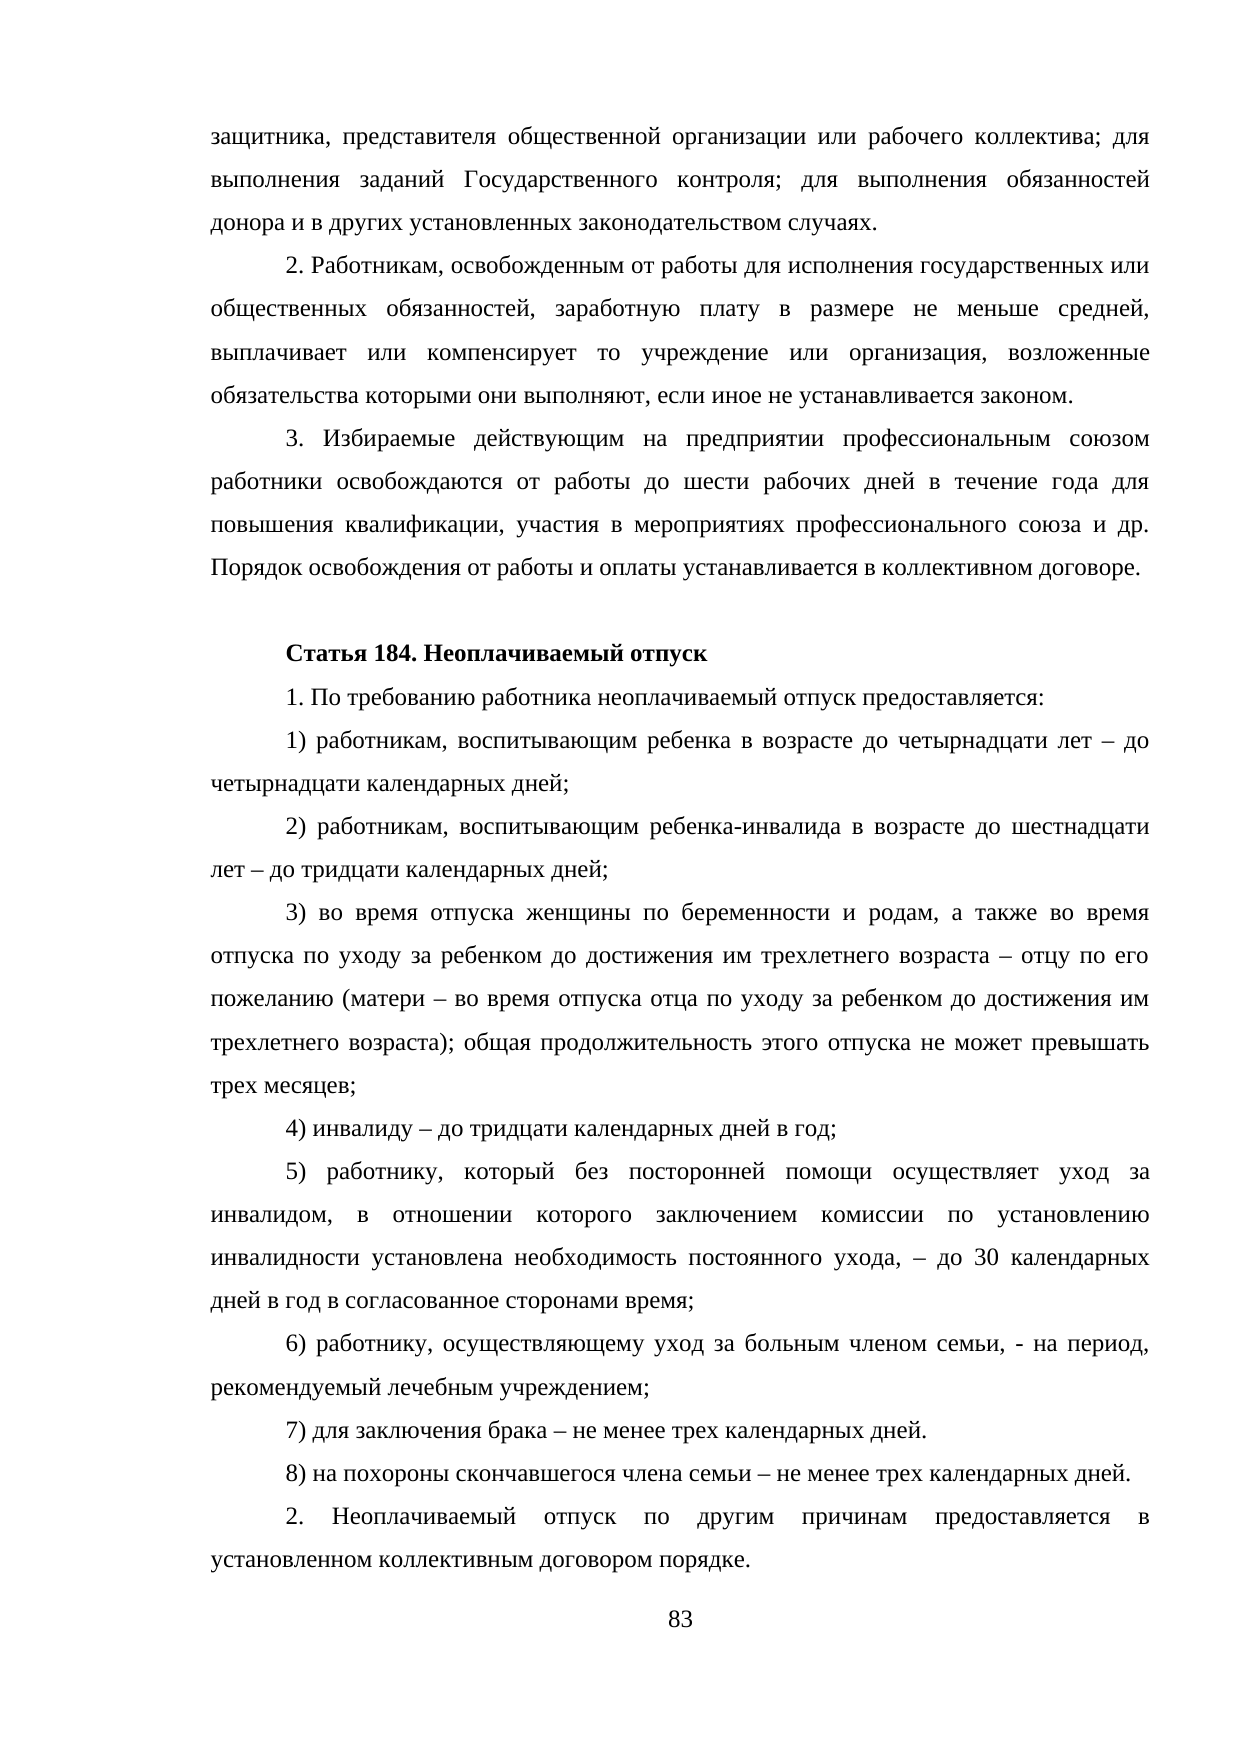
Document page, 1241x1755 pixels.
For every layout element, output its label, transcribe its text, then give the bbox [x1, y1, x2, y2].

text Статья 184. Неоплачиваемый отпуск [210, 638, 1151, 667]
text 5) работнику, который без посторонней помощи осуществляет уход за инвалидом, в отношении которого заключением комиссии по установлению инвалидности установлена необходимость постоянного ухода, – до 30 календарных дней в год в согласованное сторонами время; [210, 1156, 1151, 1314]
text 2. Неоплачиваемый отпуск по другим причинам предоставляется в установленном коллективным договором порядке. [210, 1501, 1151, 1573]
text 2. Работникам, освобожденным от работы для исполнения государственных или общественных обязанностей, заработную плату в размере не меньше средней, выплачивает или компенсирует то учреждение или организация, возложенные обязательства которыми они выполняют, если иное не устанавливается законом. [210, 250, 1151, 408]
text 1) работникам, воспитывающим ребенка в возрасте до четырнадцати лет – до четырнадцати календарных дней; [210, 725, 1151, 797]
text 8) на похороны скончавшегося члена семьи – не менее трех календарных дней. [210, 1458, 1151, 1487]
text 2) работникам, воспитывающим ребенка-инвалида в возрасте до шестнадцати лет – до тридцати календарных дней; [210, 811, 1151, 883]
text 4) инвалиду – до тридцати календарных дней в год; [210, 1113, 1151, 1142]
text 3. Избираемые действующим на предприятии профессиональным союзом работники освобождаются от работы до шести рабочих дней в течение года для повышения квалификации, участия в мероприятиях профессионального союза и др. Порядок освобождения от работы и оплаты устанавливается в коллективном договоре. [210, 423, 1151, 581]
text защитника, представителя общественной организации или рабочего коллектива; для выполнения заданий Государственного контроля; для выполнения обязанностей донора и в других установленных законодательством случаях. [210, 121, 1151, 236]
text 3) во время отпуска женщины по беременности и родам, а также во время отпуска по уходу за ребенком до достижения им трехлетнего возраста – отцу по его пожеланию (матери – во время отпуска отца по уходу за ребенком до достижения им трехлетнего возраста); общая продолжительность этого отпуска не может превышать трех месяцев; [210, 897, 1151, 1098]
text 7) для заключения брака – не менее трех календарных дней. [210, 1415, 1151, 1443]
text 1. По требованию работника неоплачиваемый отпуск предоставляется: [210, 682, 1151, 710]
text 6) работнику, осуществляющему уход за больным членом семьи, - на период, рекомендуемый лечебным учреждением; [210, 1328, 1151, 1400]
